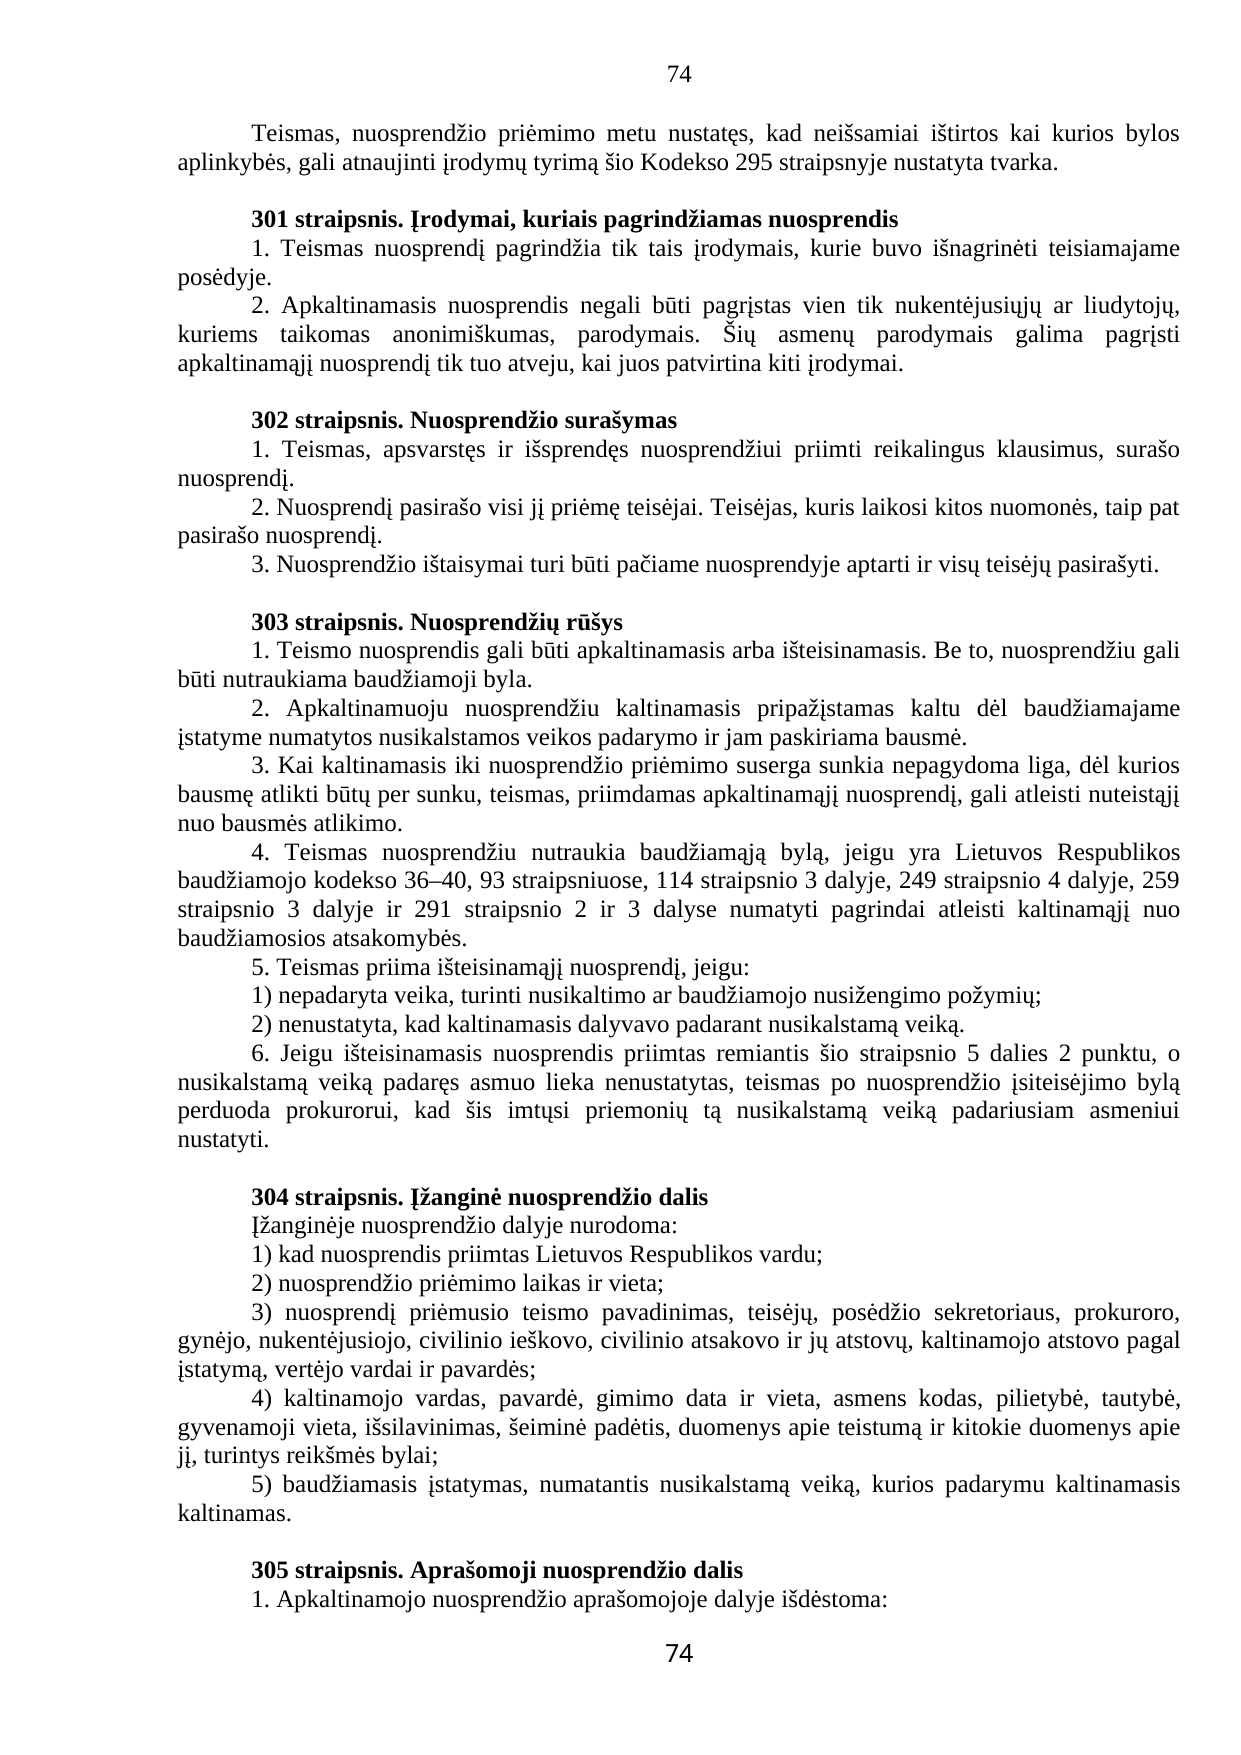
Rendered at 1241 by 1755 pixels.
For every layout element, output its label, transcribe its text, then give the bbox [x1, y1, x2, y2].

text 305 straipsnis. Aprašomoji nuosprendžio dalis [177, 1556, 1181, 1584]
text 3. Kai kaltinamasis iki nuosprendžio priėmimo suserga sunkia nepagydoma liga, dėl kurios bausmę atlikti būtų per sunku, teismas, priimdamas apkaltinamąjį nuosprendį, gali atleisti nuteistąjį nuo bausmės atlikimo. [177, 751, 1181, 837]
text 4. Teismas nuosprendžiu nutraukia baudžiamąją bylą, jeigu yra Lietuvos Respublikos baudžiamojo kodekso 36–40, 93 straipsniuose, 114 straipsnio 3 dalyje, 249 straipsnio 4 dalyje, 259 straipsnio 3 dalyje ir 291 straipsnio 2 ir 3 dalyse numatyti pagrindai atleisti kaltinamąjį nuo baudžiamosios atsakomybės. [177, 837, 1181, 952]
text 1) nepadaryta veika, turinti nusikaltimo ar baudžiamojo nusižengimo požymių; [177, 981, 1181, 1009]
text 2. Nuosprendį pasirašo visi jį priėmę teisėjai. Teisėjas, kuris laikosi kitos nuomonės, taip pat pasirašo nuosprendį. [177, 492, 1181, 549]
text 5) baudžiamasis įstatymas, numatantis nusikalstamą veiką, kurios padarymu kaltinamasis kaltinamas. [177, 1469, 1181, 1527]
text 302 straipsnis. Nuosprendžio surašymas [177, 406, 1181, 434]
text 2) nuosprendžio priėmimo laikas ir vieta; [177, 1268, 1181, 1297]
text 1. Apkaltinamojo nuosprendžio aprašomojoje dalyje išdėstoma: [177, 1584, 1181, 1613]
text 1. Teismas nuosprendį pagrindžia tik tais įrodymais, kurie buvo išnagrinėti teisiamajame posėdyje. [177, 233, 1181, 291]
text Įžanginėje nuosprendžio dalyje nurodoma: [177, 1211, 1181, 1239]
text 2. Apkaltinamuoju nuosprendžiu kaltinamasis pripažįstamas kaltu dėl baudžiamajame įstatyme numatytos nusikalstamos veikos padarymo ir jam paskiriama bausmė. [177, 693, 1181, 751]
text 4) kaltinamojo vardas, pavardė, gimimo data ir vieta, asmens kodas, pilietybė, tautybė, gyvenamoji vieta, išsilavinimas, šeiminė padėtis, duomenys apie teistumą ir kitokie duomenys apie jį, turintys reikšmės bylai; [177, 1383, 1181, 1469]
text 1. Teismo nuosprendis gali būti apkaltinamasis arba išteisinamasis. Be to, nuosprendžiu gali būti nutraukiama baudžiamoji byla. [177, 636, 1181, 693]
text 1. Teismas, apsvarstęs ir išsprendęs nuosprendžiui priimti reikalingus klausimus, surašo nuosprendį. [177, 434, 1181, 492]
text 2. Apkaltinamasis nuosprendis negali būti pagrįstas vien tik nukentėjusiųjų ar liudytojų, kuriems taikomas anonimiškumas, parodymais. Šių asmenų parodymais galima pagrįsti apkaltinamąjį nuosprendį tik tuo atveju, kai juos patvirtina kiti įrodymai. [177, 291, 1181, 377]
text 303 straipsnis. Nuosprendžių rūšys [177, 607, 1181, 636]
text 2) nenustatyta, kad kaltinamasis dalyvavo padarant nusikalstamą veiką. [177, 1009, 1181, 1038]
text Teismas, nuosprendžio priėmimo metu nustatęs, kad neišsamiai ištirtos kai kurios bylos aplinkybės, gali atnaujinti įrodymų tyrimą šio Kodekso 295 straipsnyje nustatyta tvarka. [177, 118, 1181, 176]
text 301 straipsnis. Įrodymai, kuriais pagrindžiamas nuosprendis [177, 204, 1181, 233]
text 304 straipsnis. Įžanginė nuosprendžio dalis [177, 1182, 1181, 1211]
text 3. Nuosprendžio ištaisymai turi būti pačiame nuosprendyje aptarti ir visų teisėjų pasirašyti. [177, 549, 1181, 578]
text 1) kad nuosprendis priimtas Lietuvos Respublikos vardu; [177, 1239, 1181, 1268]
text 3) nuosprendį priėmusio teismo pavadinimas, teisėjų, posėdžio sekretoriaus, prokuroro, gynėjo, nukentėjusiojo, civilinio ieškovo, civilinio atsakovo ir jų atstovų, kaltinamojo atstovo pagal įstatymą, vertėjo vardai ir pavardės; [177, 1297, 1181, 1383]
text 5. Teismas priima išteisinamąjį nuosprendį, jeigu: [177, 952, 1181, 981]
text 6. Jeigu išteisinamasis nuosprendis priimtas remiantis šio straipsnio 5 dalies 2 punktu, o nusikalstamą veiką padaręs asmuo lieka nenustatytas, teismas po nuosprendžio įsiteisėjimo bylą perduoda prokurorui, kad šis imtųsi priemonių tą nusikalstamą veiką padariusiam asmeniui nustatyti. [177, 1038, 1181, 1153]
